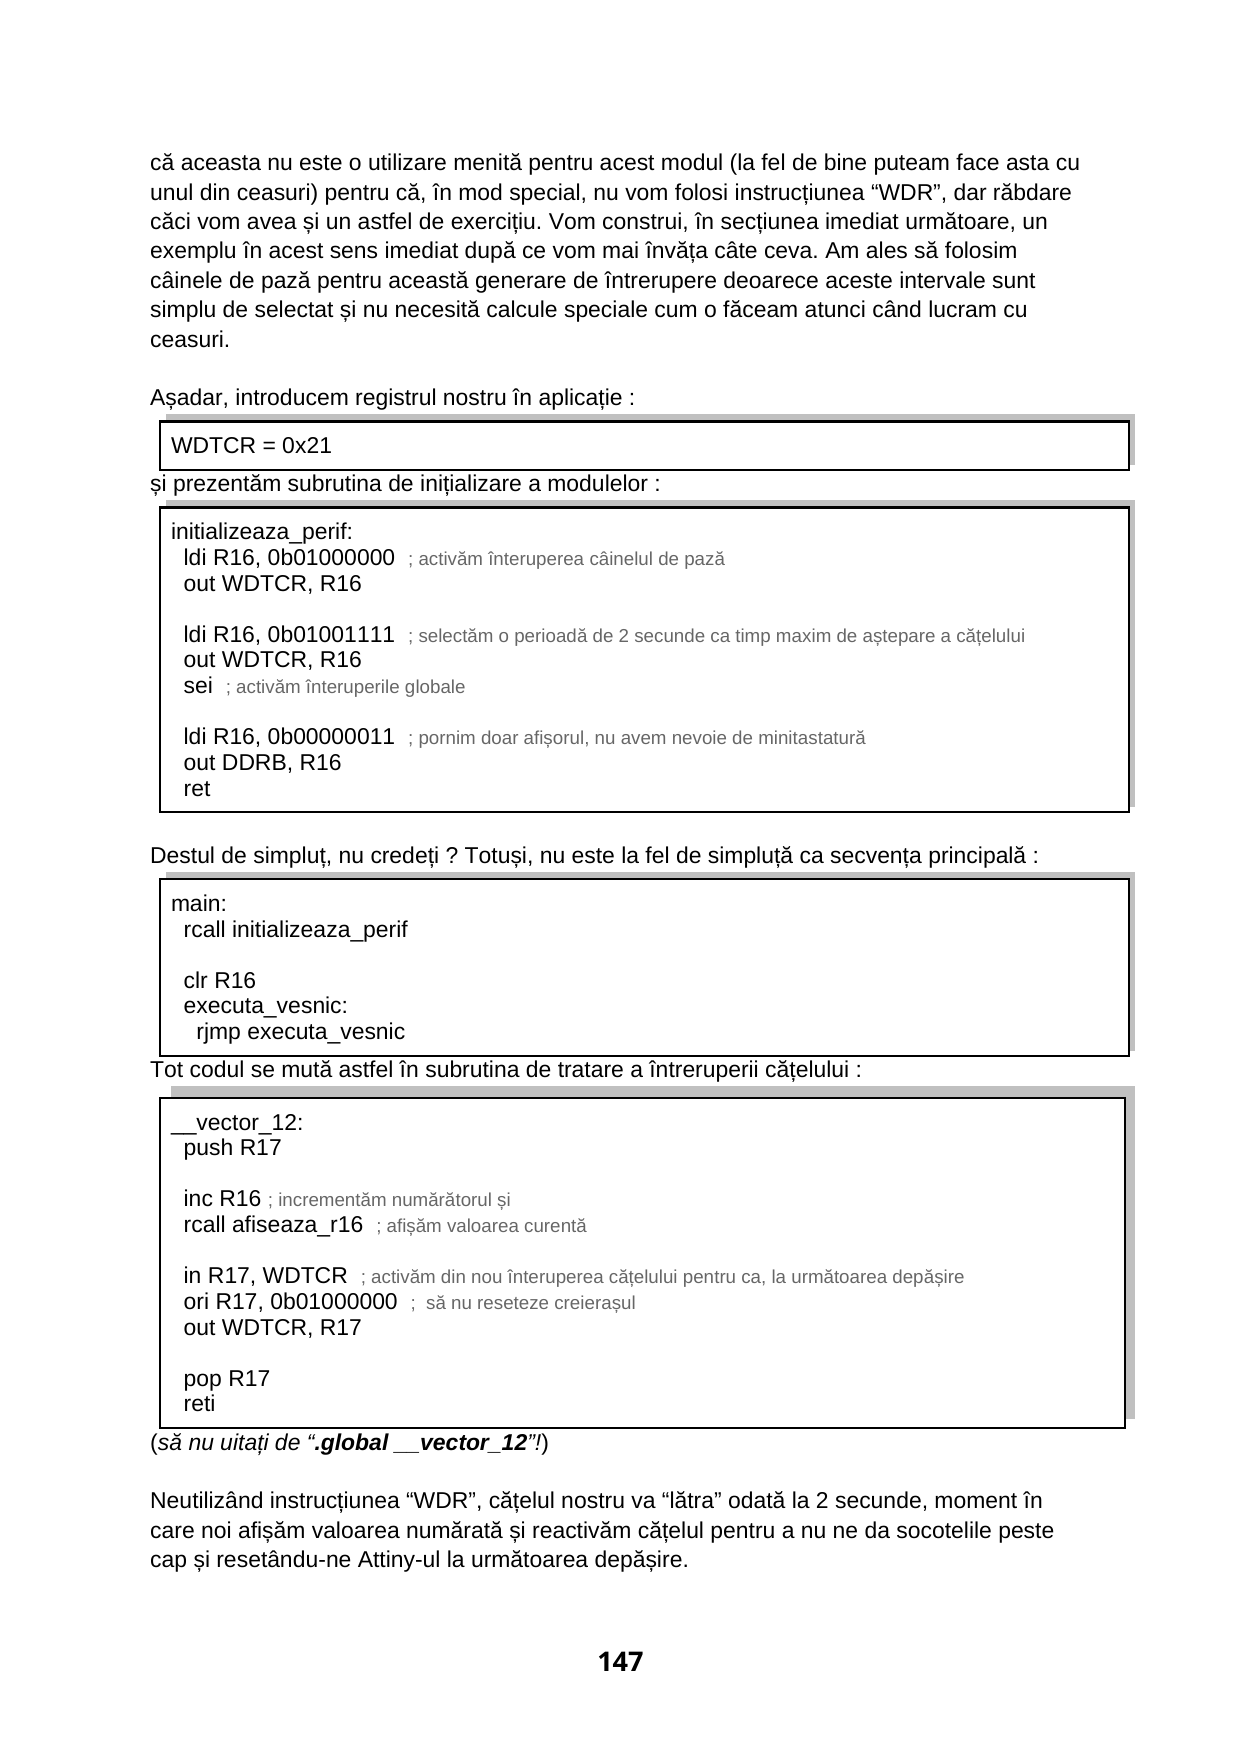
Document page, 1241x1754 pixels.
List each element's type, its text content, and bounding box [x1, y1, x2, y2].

text că aceasta nu este o utilizare menită pentru acest modul (la fel de bine puteam face asta cu unul din ceasuri) pentru că, în mod special, nu vom folosi instrucțiunea “WDR”, dar răbdare căci vom avea și un astfel de exercițiu. Vom construi, în secțiunea imediat următoare, un exemplu în acest sens imediat după ce vom mai învăța câte ceva. Am ales să folosim câinele de pază pentru această generare de întrerupere deoarece aceste intervale sunt simplu de selectat și nu necesită calcule speciale cum o făceam atunci când lucram cu ceasuri. [150, 150, 1091, 352]
text și prezentăm subrutina de inițializare a modulelor : [150, 471, 1091, 497]
text (să nu uitați de “.global __vector_12”!) [150, 1429, 1091, 1455]
text Destul de simpluț, nu credeți ? Totuși, nu este la fel de simpluță ca secvența principală : [150, 843, 1091, 868]
text Așadar, introducem registrul nostru în aplicație : [150, 385, 1091, 411]
table_header initializeaza_perif: ldi R16, 0b01000000 ; activăm înteruperea câinelul de pază out WDTCR, R16 ldi R16, 0b01001111 ; selectăm o perioadă de 2 secunde ca timp maxim de aștepare a cățelului out WDTCR, R16 sei ; activăm înteruperile globale ldi R16, 0b00000011 ; pornim doar afișorul, nu avem nevoie de minitastatură out DDRB, R16 ret [161, 509, 1128, 811]
text Neutilizând instrucțiunea “WDR”, cățelul nostru va “lătra” odată la 2 secunde, moment în care noi afișăm valoarea numărată și reactivăm cățelul pentru a nu ne da socotelile peste cap și resetându-ne Attiny-ul la următoarea depășire. [150, 1488, 1091, 1572]
text Tot codul se mută astfel în subrutina de tratare a întreruperii cățelului : [150, 1057, 1091, 1082]
table_header WDTCR = 0x21 [161, 423, 1128, 469]
table_header main: rcall initializeaza_perif clr R16 executa_vesnic: rjmp executa_vesnic [161, 880, 1128, 1055]
table_header __vector_12: push R17 inc R16 ; incrementăm numărătorul și rcall afiseaza_r16 ; afișăm valoarea curentă in R17, WDTCR ; activăm din nou înteruperea cățelului pentru ca, la următoarea depășire ori R17, 0b01000000 ; să nu reseteze creierașul out WDTCR, R17 pop R17 reti [161, 1099, 1124, 1427]
